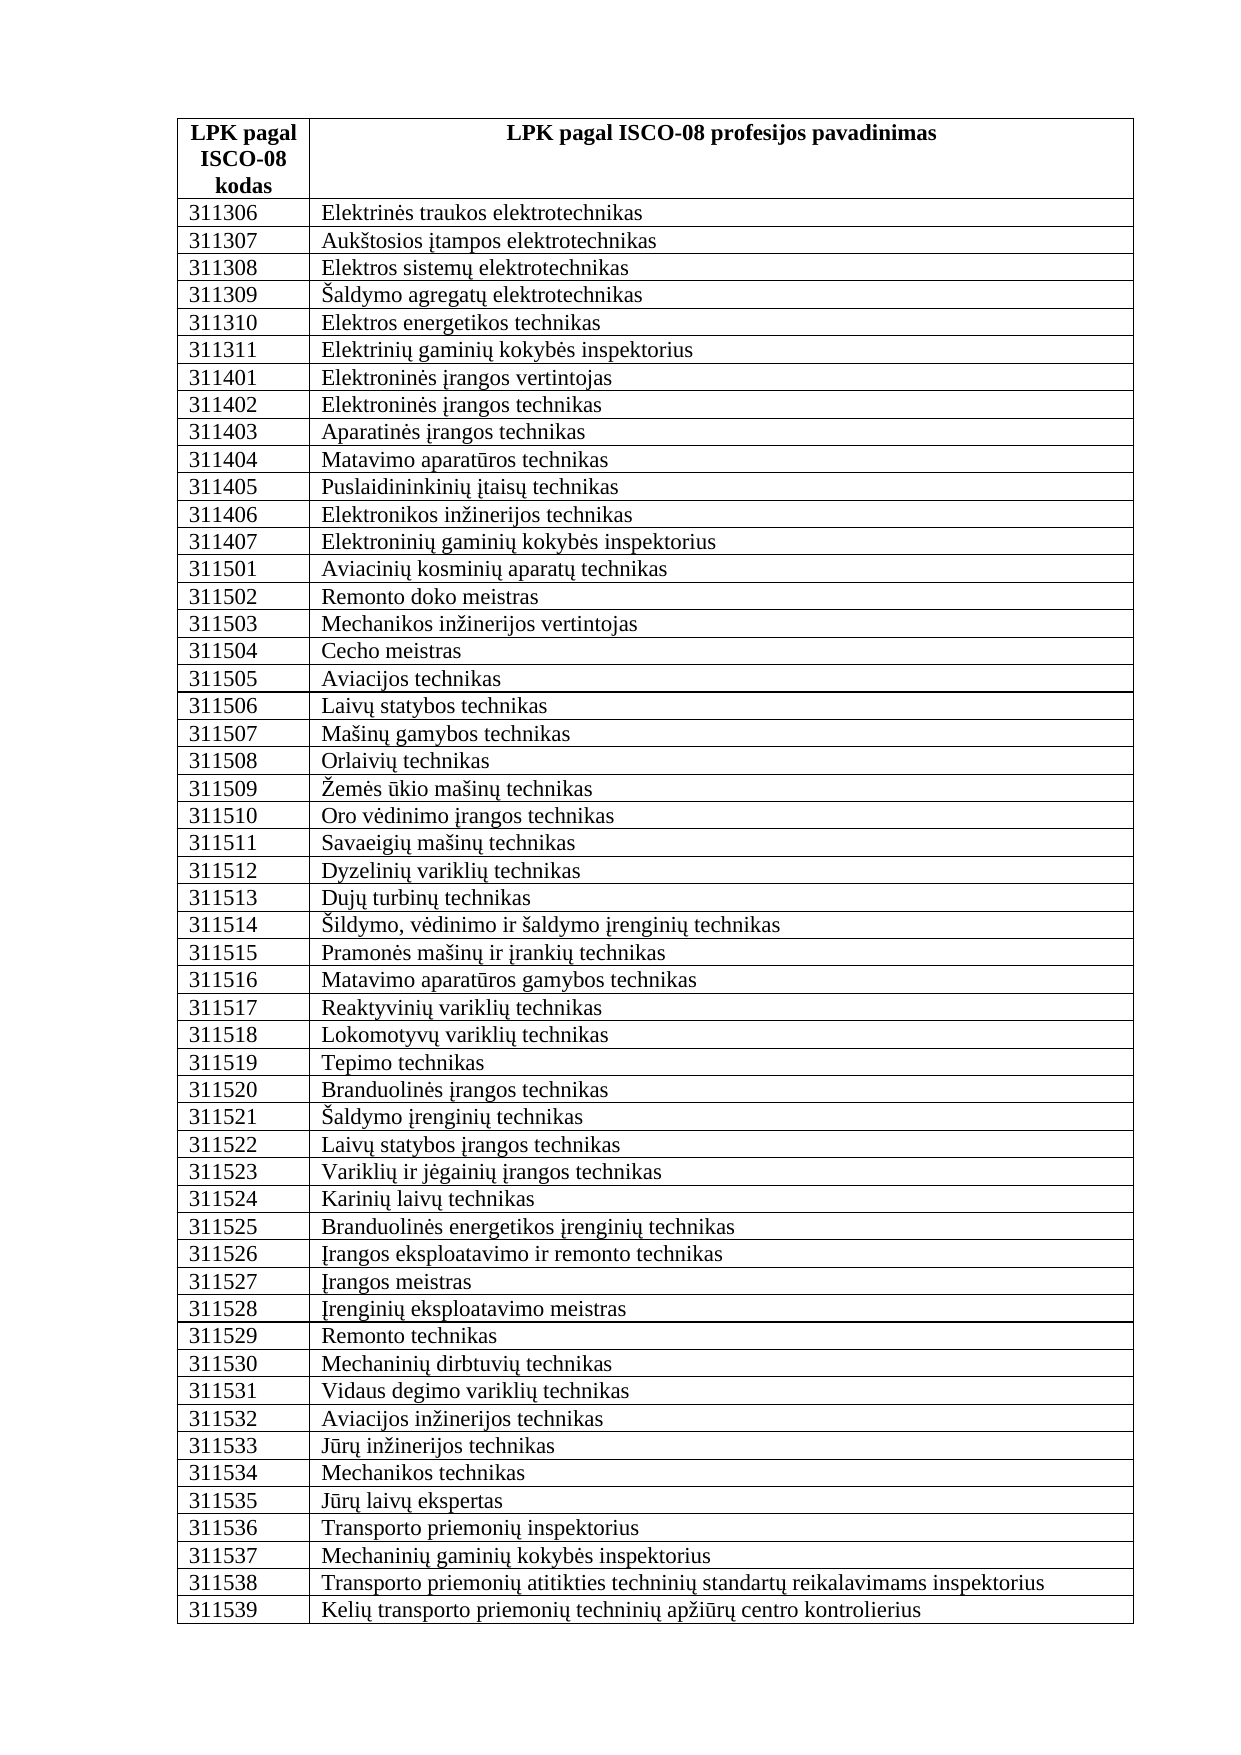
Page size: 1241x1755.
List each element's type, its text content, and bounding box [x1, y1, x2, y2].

table_cell Kelių transporto priemonių techninių apžiūrų centro kontrolierius [310, 1596, 1133, 1623]
table_cell 311402 [178, 391, 309, 417]
table_cell 311405 [178, 473, 309, 499]
table_cell 311529 [178, 1323, 309, 1349]
table_cell Elektronikos inžinerijos technikas [310, 501, 1133, 527]
table_cell Pramonės mašinų ir įrankių technikas [310, 939, 1133, 965]
table_cell Įrangos eksploatavimo ir remonto technikas [310, 1240, 1133, 1267]
table_cell Elektrinių gaminių kokybės inspektorius [310, 336, 1133, 363]
table_cell 311517 [178, 994, 309, 1020]
table_cell Remonto doko meistras [310, 583, 1133, 609]
table_cell 311501 [178, 555, 309, 582]
table_cell 311404 [178, 446, 309, 472]
table_cell Žemės ūkio mašinų technikas [310, 775, 1133, 801]
table_cell Transporto priemonių atitikties techninių standartų reikalavimams inspektorius [310, 1569, 1133, 1595]
table_cell Elektros energetikos technikas [310, 309, 1133, 335]
table_cell Variklių ir jėgainių įrangos technikas [310, 1158, 1133, 1184]
table_cell Mechanikos technikas [310, 1460, 1133, 1486]
table_header LPK pagal ISCO-08 profesijos pavadinimas [310, 119, 1133, 198]
table_cell Mechaninių gaminių kokybės inspektorius [310, 1542, 1133, 1568]
table_cell 311510 [178, 802, 309, 828]
table_cell 311512 [178, 857, 309, 883]
table_cell 311503 [178, 610, 309, 637]
table_cell Oro vėdinimo įrangos technikas [310, 802, 1133, 828]
table_cell Įrenginių eksploatavimo meistras [310, 1295, 1133, 1321]
table_cell 311535 [178, 1487, 309, 1513]
table_cell 311306 [178, 199, 309, 226]
table_cell 311521 [178, 1103, 309, 1130]
table_cell 311507 [178, 720, 309, 746]
table_cell 311526 [178, 1240, 309, 1267]
table_cell Mechaninių dirbtuvių technikas [310, 1350, 1133, 1376]
table_cell 311310 [178, 309, 309, 335]
table_cell Šaldymo įrenginių technikas [310, 1103, 1133, 1130]
table_cell Tepimo technikas [310, 1049, 1133, 1075]
table_cell Elektroninės įrangos vertintojas [310, 364, 1133, 390]
table_cell Jūrų inžinerijos technikas [310, 1432, 1133, 1458]
table_cell Orlaivių technikas [310, 747, 1133, 773]
table_cell Aukštosios įtampos elektrotechnikas [310, 227, 1133, 253]
table_cell 311505 [178, 665, 309, 691]
table_cell 311520 [178, 1076, 309, 1102]
table_cell 311511 [178, 829, 309, 856]
table_cell 311531 [178, 1377, 309, 1404]
table_cell 311516 [178, 966, 309, 993]
table_cell 311509 [178, 775, 309, 801]
table_cell 311502 [178, 583, 309, 609]
table_cell Mechanikos inžinerijos vertintojas [310, 610, 1133, 637]
table_cell 311524 [178, 1186, 309, 1212]
table_cell 311308 [178, 254, 309, 280]
table_cell 311515 [178, 939, 309, 965]
table_cell 311536 [178, 1514, 309, 1541]
table_cell 311528 [178, 1295, 309, 1321]
table_cell Jūrų laivų ekspertas [310, 1487, 1133, 1513]
table_cell Lokomotyvų variklių technikas [310, 1021, 1133, 1047]
table_cell Aviacinių kosminių aparatų technikas [310, 555, 1133, 582]
table_cell 311538 [178, 1569, 309, 1595]
table_cell Įrangos meistras [310, 1268, 1133, 1294]
table_cell Aviacijos technikas [310, 665, 1133, 691]
table_cell 311525 [178, 1213, 309, 1239]
table_cell Transporto priemonių inspektorius [310, 1514, 1133, 1541]
table_cell 311401 [178, 364, 309, 390]
table_cell 311508 [178, 747, 309, 773]
table_cell Dyzelinių variklių technikas [310, 857, 1133, 883]
table_cell Aparatinės įrangos technikas [310, 419, 1133, 445]
table_cell Savaeigių mašinų technikas [310, 829, 1133, 856]
table_cell 311518 [178, 1021, 309, 1047]
table_cell 311530 [178, 1350, 309, 1376]
table_cell 311309 [178, 281, 309, 308]
table_cell 311537 [178, 1542, 309, 1568]
table_cell Elektros sistemų elektrotechnikas [310, 254, 1133, 280]
table_cell Elektrinės traukos elektrotechnikas [310, 199, 1133, 226]
table_cell 311519 [178, 1049, 309, 1075]
table_cell Laivų statybos įrangos technikas [310, 1131, 1133, 1157]
table_cell 311539 [178, 1596, 309, 1623]
table_cell 311532 [178, 1405, 309, 1431]
table_cell 311506 [178, 693, 309, 719]
table_cell Cecho meistras [310, 638, 1133, 664]
table_cell 311533 [178, 1432, 309, 1458]
table_cell 311307 [178, 227, 309, 253]
table_cell Matavimo aparatūros technikas [310, 446, 1133, 472]
table_cell Branduolinės energetikos įrenginių technikas [310, 1213, 1133, 1239]
table_cell Šaldymo agregatų elektrotechnikas [310, 281, 1133, 308]
table_cell 311534 [178, 1460, 309, 1486]
table_cell Dujų turbinų technikas [310, 884, 1133, 911]
table_cell Puslaidininkinių įtaisų technikas [310, 473, 1133, 499]
table_cell Laivų statybos technikas [310, 693, 1133, 719]
table_cell Aviacijos inžinerijos technikas [310, 1405, 1133, 1431]
table_cell 311311 [178, 336, 309, 363]
table_cell Matavimo aparatūros gamybos technikas [310, 966, 1133, 993]
table_cell 311406 [178, 501, 309, 527]
table_cell Reaktyvinių variklių technikas [310, 994, 1133, 1020]
table_cell Mašinų gamybos technikas [310, 720, 1133, 746]
table_cell 311527 [178, 1268, 309, 1294]
table_cell 311514 [178, 912, 309, 938]
table_cell 311513 [178, 884, 309, 911]
table_cell Karinių laivų technikas [310, 1186, 1133, 1212]
table_cell Elektroninės įrangos technikas [310, 391, 1133, 417]
table_cell Remonto technikas [310, 1323, 1133, 1349]
table_header LPK pagal ISCO-08 kodas [178, 119, 309, 198]
table_cell Elektroninių gaminių kokybės inspektorius [310, 528, 1133, 554]
table_cell 311504 [178, 638, 309, 664]
table_cell Šildymo, vėdinimo ir šaldymo įrenginių technikas [310, 912, 1133, 938]
table_cell Branduolinės įrangos technikas [310, 1076, 1133, 1102]
table_cell 311407 [178, 528, 309, 554]
table_cell Vidaus degimo variklių technikas [310, 1377, 1133, 1404]
table_cell 311403 [178, 419, 309, 445]
table_cell 311523 [178, 1158, 309, 1184]
table_cell 311522 [178, 1131, 309, 1157]
